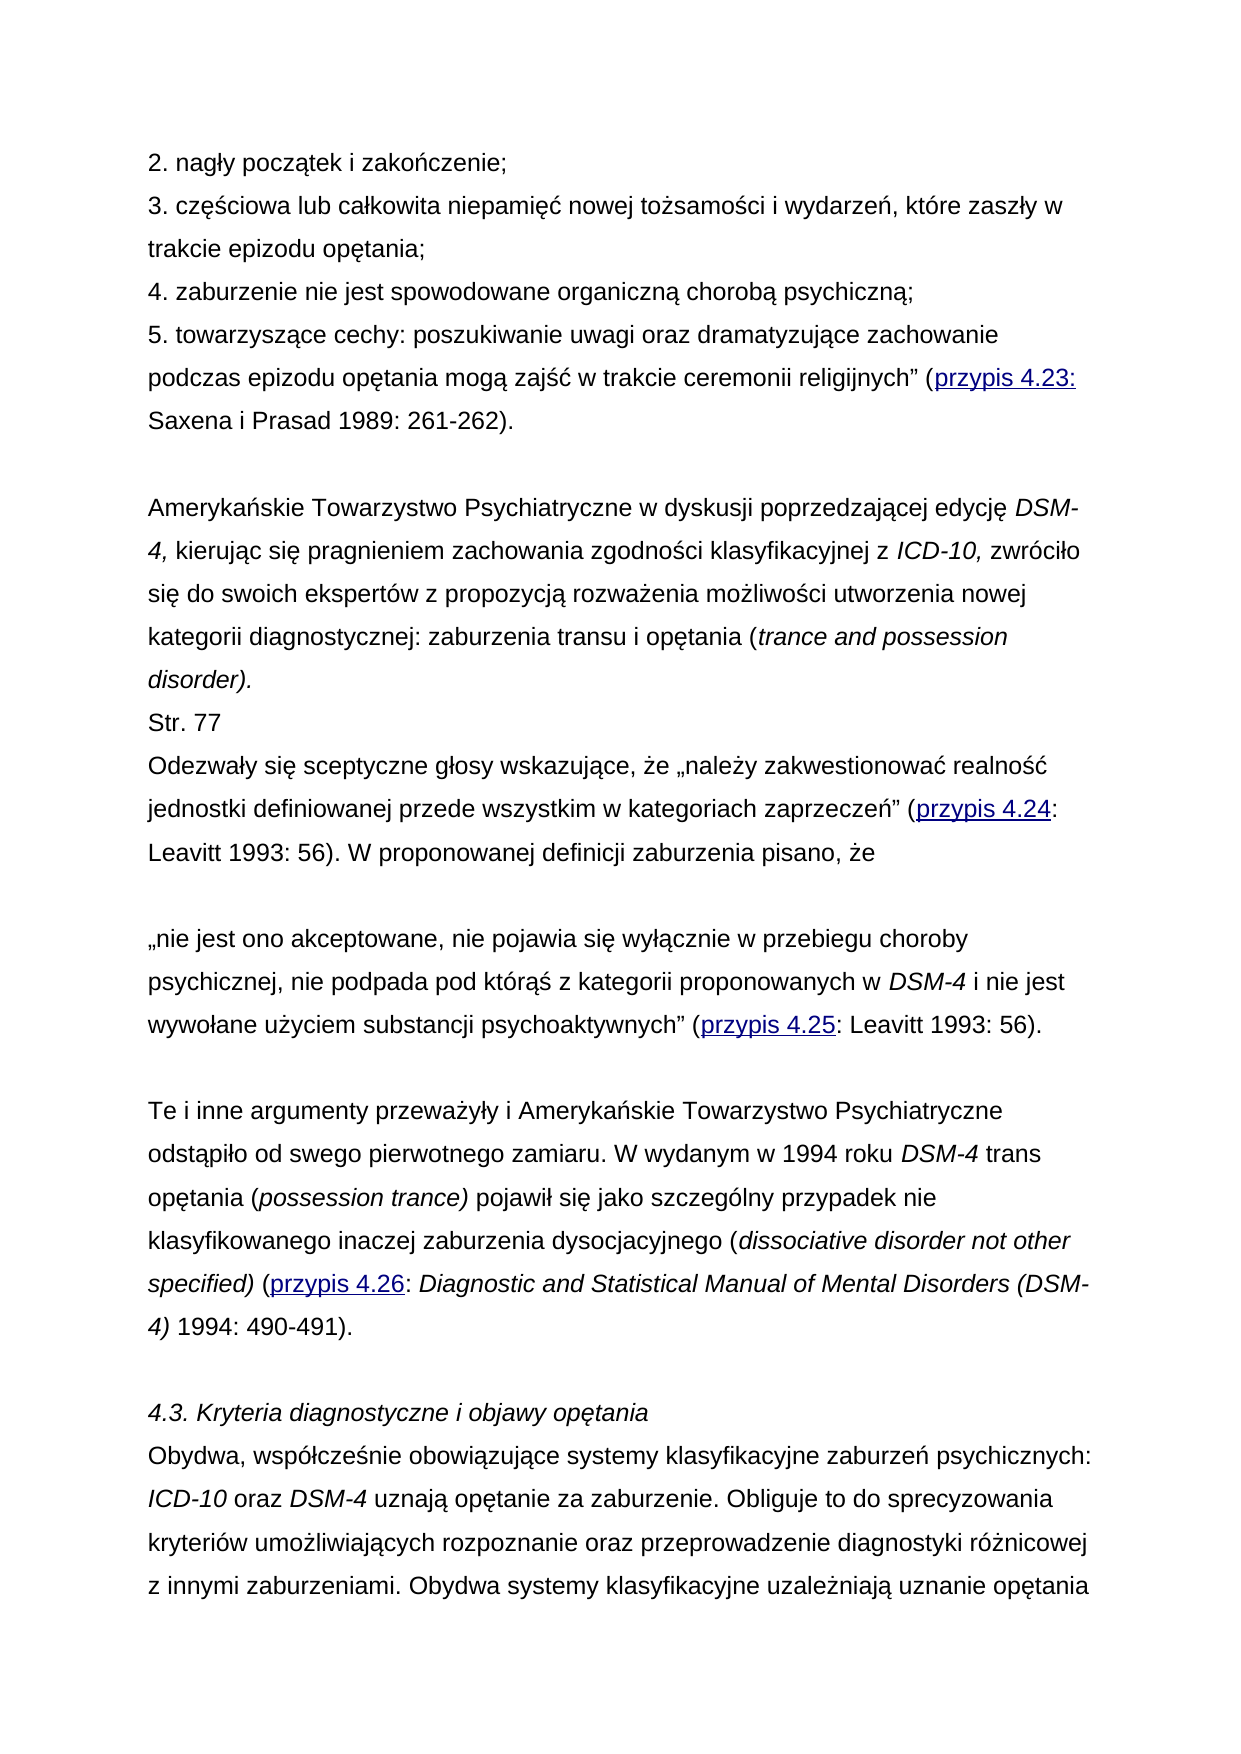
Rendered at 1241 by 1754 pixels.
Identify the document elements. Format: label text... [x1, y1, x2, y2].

text Str. 77 [148, 708, 1093, 737]
text Amerykańskie Towarzystwo Psychiatryczne w dyskusji poprzedzającej edycję DSM-4, kierując się pragnieniem zachowania zgodności klasyfikacyjnej z ICD-10, zwróciło się do swoich ekspertów z propozycją rozważenia możliwości utworzenia nowej kategorii diagnostycznej: zaburzenia transu i opętania (trance and possession disorder). [148, 493, 1093, 694]
text Odezwały się sceptyczne głosy wskazujące, że „należy zakwestionować realność jednostki definiowanej przede wszystkim w kategoriach zaprzeczeń” (przypis 4.24: Leavitt 1993: 56). W proponowanej definicji zaburzenia pisano, że [148, 751, 1093, 866]
text Te i inne argumenty przeważyły i Amerykańskie Towarzystwo Psychiatryczne odstąpiło od swego pierwotnego zamiaru. W wydanym w 1994 roku DSM-4 trans opętania (possession trance) pojawił się jako szczególny przypadek nie klasyfikowanego inaczej zaburzenia dysocjacyjnego (dissociative disorder not other specified) (przypis 4.26: Diagnostic and Statistical Manual of Mental Disorders (DSM-4) 1994: 490-491). [148, 1096, 1093, 1341]
text 4. zaburzenie nie jest spowodowane organiczną chorobą psychiczną; [148, 277, 1093, 306]
text 3. częściowa lub całkowita niepamięć nowej tożsamości i wydarzeń, które zaszły w trakcie epizodu opętania; [148, 191, 1093, 263]
subtitle 4.3. Kryteria diagnostyczne i objawy opętania [148, 1398, 1093, 1427]
text 2. nagły początek i zakończenie; [148, 148, 1093, 176]
text „nie jest ono akceptowane, nie pojawia się wyłącznie w przebiegu choroby psychicznej, nie podpada pod którąś z kategorii proponowanych w DSM-4 i nie jest wywołane użyciem substancji psychoaktywnych” (przypis 4.25: Leavitt 1993: 56). [148, 924, 1093, 1039]
text 5. towarzyszące cechy: poszukiwanie uwagi oraz dramatyzujące zachowanie podczas epizodu opętania mogą zajść w trakcie ceremonii religijnych” (przypis 4.23: Saxena i Prasad 1989: 261-262). [148, 320, 1093, 435]
text Obydwa, współcześnie obowiązujące systemy klasyfikacyjne zaburzeń psychicznych: ICD-10 oraz DSM-4 uznają opętanie za zaburzenie. Obliguje to do sprecyzowania kryteriów umożliwiających rozpoznanie oraz przeprowadzenie diagnostyki różnicowej z innymi zaburzeniami. Obydwa systemy klasyfikacyjne uzależniają uznanie opętania [148, 1441, 1093, 1599]
